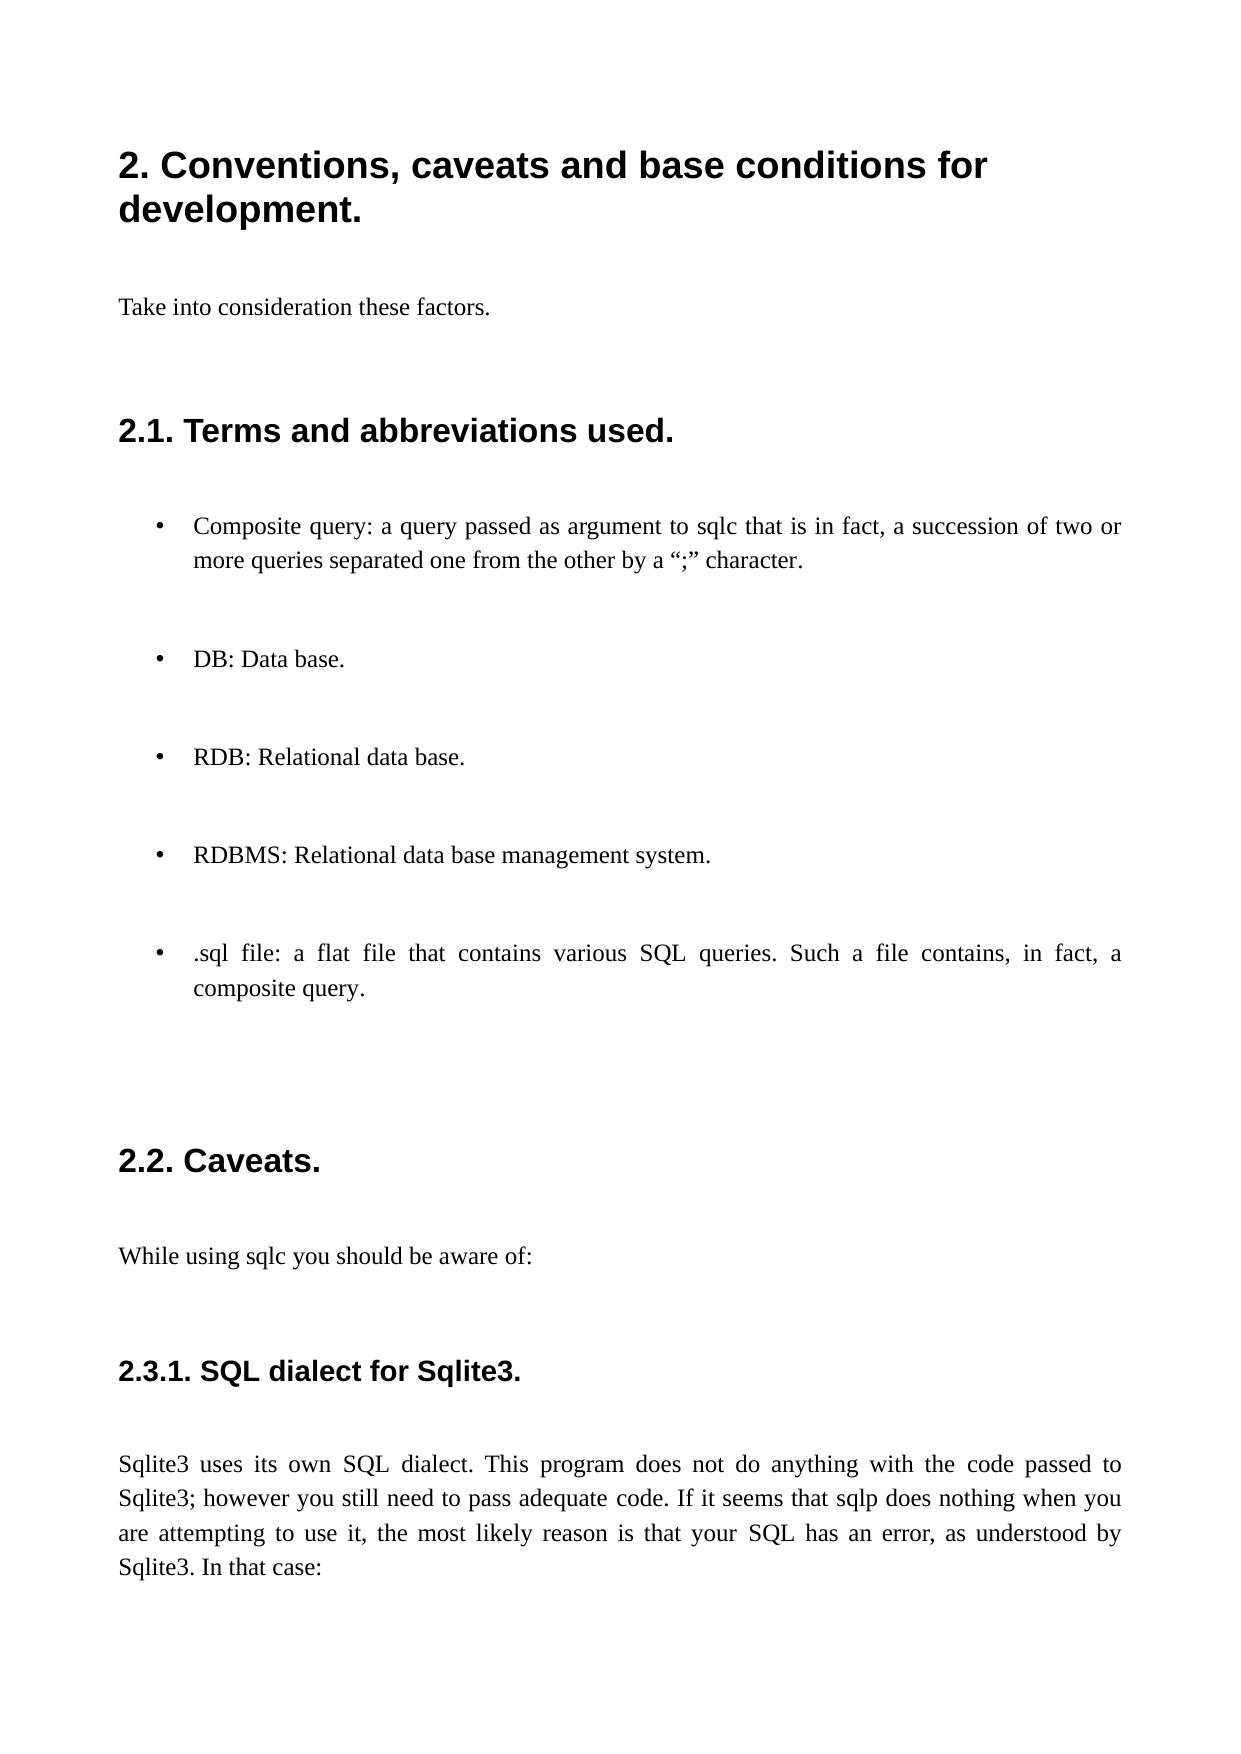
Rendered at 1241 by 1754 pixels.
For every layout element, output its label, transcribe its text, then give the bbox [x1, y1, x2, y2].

subtitle 2.2. Caveats. [118, 1141, 1122, 1179]
text While using sqlc you should be aware of: [118, 1241, 1122, 1269]
subtitle 2.1. Terms and abbreviations used. [118, 411, 1122, 449]
subtitle 2. Conventions, caveats and base conditions for development. [118, 143, 1122, 230]
list Composite query: a query passed as argument to sqlc that is in fact, a succession of two or more queries separated one from the other by a “;” character. [156, 511, 1122, 574]
list RDB: Relational data base. [156, 742, 1122, 771]
text Take into consideration these factors. [118, 292, 1122, 321]
text Sqlite3 uses its own SQL dialect. This program does not do anything with the code passed to Sqlite3; however you still need to pass adequate code. If it seems that sqlp does nothing when you are attempting to use it, the most likely reason is that your SQL has an error, as understood by Sqlite3. In that case: [118, 1449, 1122, 1581]
list RDBMS: Relational data base management system. [156, 840, 1122, 869]
list DB: Data base. [156, 644, 1122, 672]
subtitle 2.3.1. SQL dialect for Sqlite3. [118, 1353, 1122, 1387]
list .sql file: a flat file that contains various SQL queries. Such a file contains, in fact, a composite query. [156, 938, 1122, 1001]
